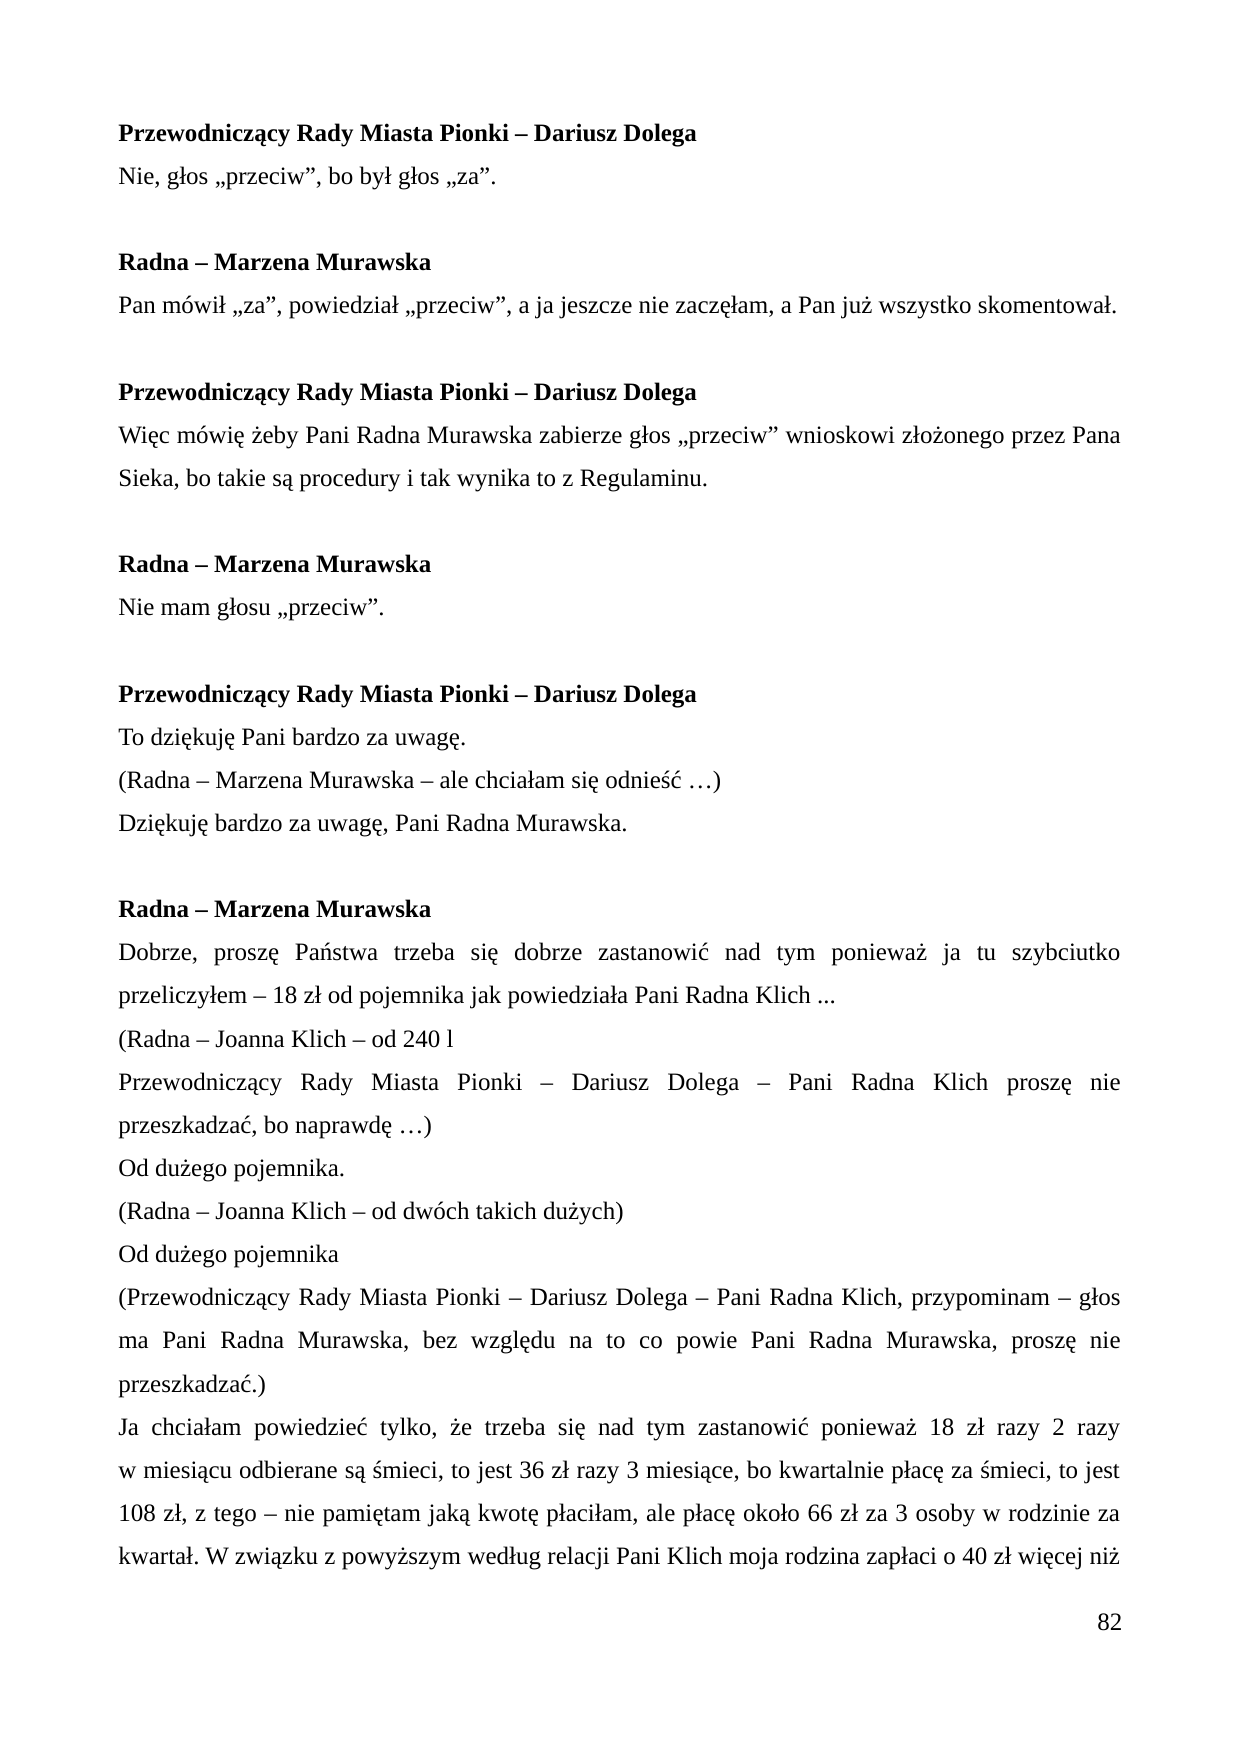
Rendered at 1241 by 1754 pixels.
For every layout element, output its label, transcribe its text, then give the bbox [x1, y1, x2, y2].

text Nie mam głosu „przeciw”. [118, 592, 1122, 621]
text Przewodniczący Rady Miasta Pionki – Dariusz Dolega [118, 679, 1122, 707]
text Przewodniczący Rady Miasta Pionki – Dariusz Dolega – Pani Radna Klich proszę nie przeszkadzać, bo naprawdę …) [118, 1067, 1122, 1139]
text Radna – Marzena Murawska [118, 247, 1122, 276]
text (Radna – Marzena Murawska – ale chciałam się odnieść …) [118, 765, 1122, 794]
text (Radna – Joanna Klich – od dwóch takich dużych) [118, 1196, 1122, 1225]
text Dobrze, proszę Państwa trzeba się dobrze zastanowić nad tym ponieważ ja tu szybciutko przeliczyłem – 18 zł od pojemnika jak powiedziała Pani Radna Klich ... [118, 937, 1122, 1009]
text Dziękuję bardzo za uwagę, Pani Radna Murawska. [118, 808, 1122, 837]
text Nie, głos „przeciw”, bo był głos „za”. [118, 161, 1122, 190]
text Pan mówił „za”, powiedział „przeciw”, a ja jeszcze nie zaczęłam, a Pan już wszystko skomentował. [118, 291, 1122, 319]
text Przewodniczący Rady Miasta Pionki – Dariusz Dolega [118, 118, 1122, 147]
text To dziękuję Pani bardzo za uwagę. [118, 722, 1122, 751]
text Od dużego pojemnika. [118, 1153, 1122, 1182]
text (Radna – Joanna Klich – od 240 l [118, 1024, 1122, 1052]
text Radna – Marzena Murawska [118, 549, 1122, 578]
text Od dużego pojemnika [118, 1239, 1122, 1268]
text Radna – Marzena Murawska [118, 894, 1122, 923]
text (Przewodniczący Rady Miasta Pionki – Dariusz Dolega – Pani Radna Klich, przypominam – głos ma Pani Radna Murawska, bez względu na to co powie Pani Radna Murawska, proszę nie przeszkadzać.) [118, 1282, 1122, 1397]
text Przewodniczący Rady Miasta Pionki – Dariusz Dolega [118, 377, 1122, 406]
text Więc mówię żeby Pani Radna Murawska zabierze głos „przeciw” wnioskowi złożonego przez Pana Sieka, bo takie są procedury i tak wynika to z Regulaminu. [118, 420, 1122, 492]
text Ja chciałam powiedzieć tylko, że trzeba się nad tym zastanowić ponieważ 18 zł razy 2 razy w miesiącu odbierane są śmieci, to jest 36 zł razy 3 miesiące, bo kwartalnie płacę za śmieci, to jest 108 zł, z tego – nie pamiętam jaką kwotę płaciłam, ale płacę około 66 zł za 3 osoby w rodzinie za kwartał. W związku z powyższym według relacji Pani Klich moja rodzina zapłaci o 40 zł więcej niż [118, 1412, 1122, 1570]
